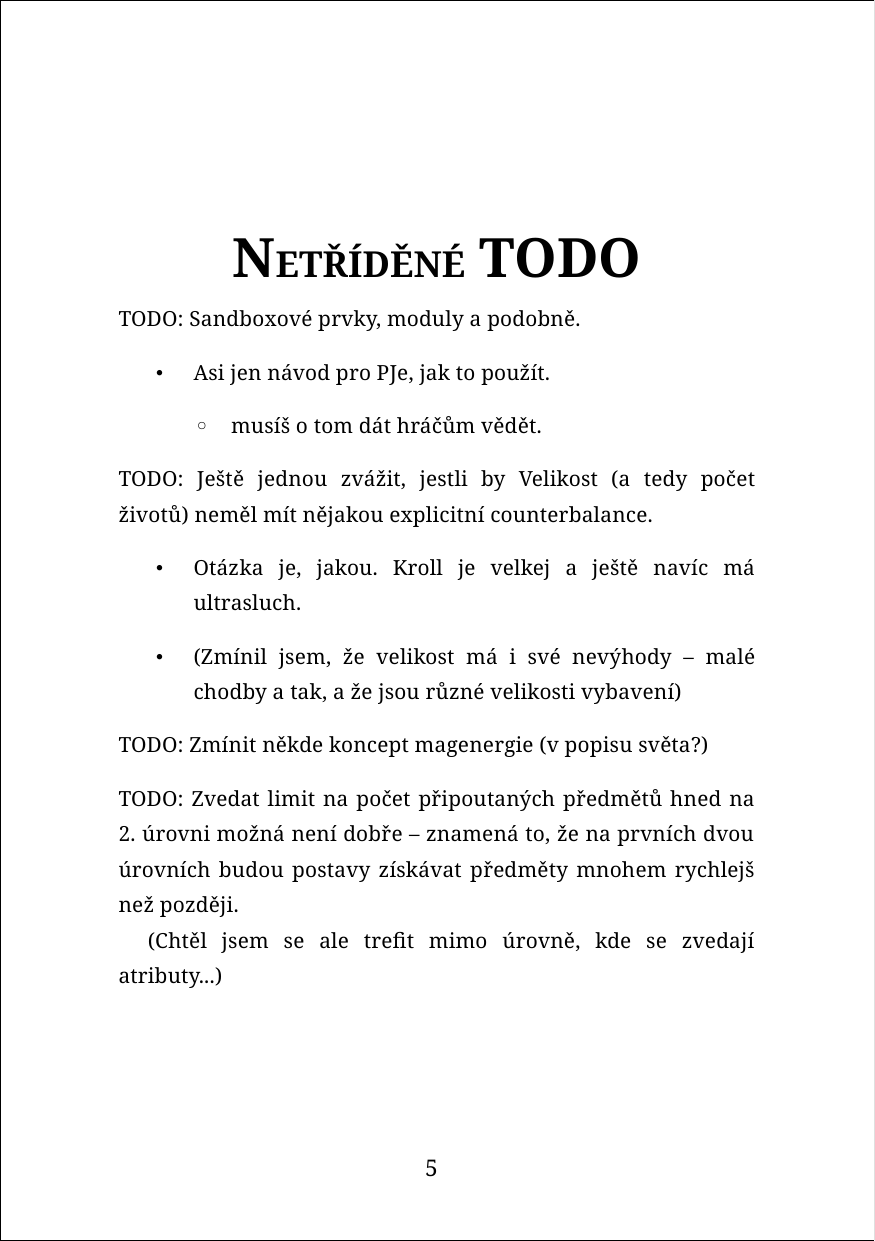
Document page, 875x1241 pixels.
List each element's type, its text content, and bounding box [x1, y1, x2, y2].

text TODO: Ještě jednou zvážit, jestli by Velikost (a tedy počet životů) neměl mít nějakou explicitní counterbalance. [118, 464, 756, 528]
subtitle Netříděné TODO [118, 219, 756, 293]
list musíš o tom dát hráčům vědět. [193, 411, 756, 439]
text TODO: Zmínit někde koncept magenergie (v popisu světa?) [118, 731, 756, 759]
text TODO: Sandboxové prvky, moduly a podobně. [118, 304, 756, 333]
list (Zmínil jsem, že velikost má i své nevýhody – malé chodby a tak, a že jsou různé velikosti vybavení) [156, 642, 756, 706]
list Otázka je, jakou. Kroll je velkej a ještě navíc má ultrasluch. [156, 553, 756, 617]
list Asi jen návod pro PJe, jak to použít. [156, 358, 756, 386]
text TODO: Zvedat limit na počet připoutaných předmětů hned na 2. úrovni možná není dobře – znamená to, že na prvních dvou úrovních budou postavy získávat předměty mnohem rychlejš než později. (Chtěl jsem se ale trefit mimo úrovně, kde se zvedají atributy...) [118, 784, 756, 990]
